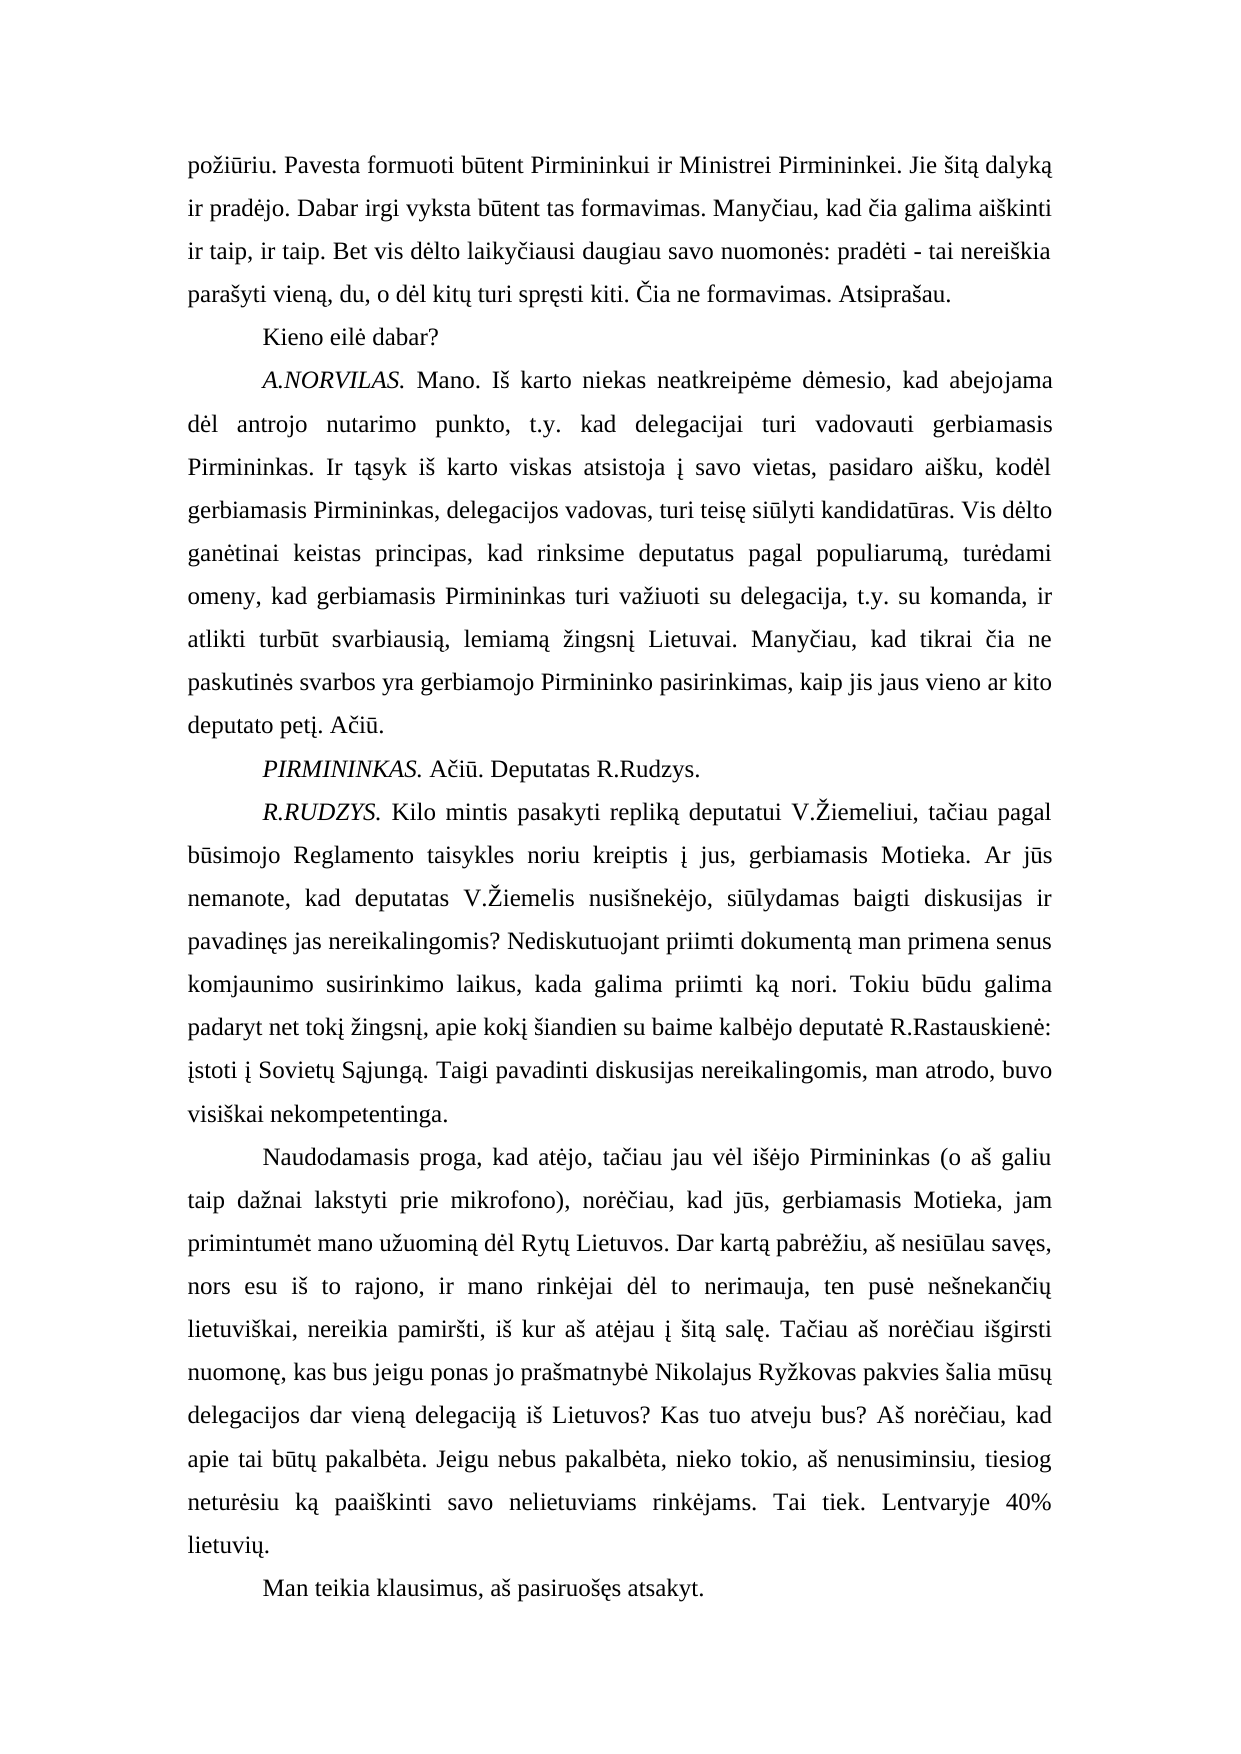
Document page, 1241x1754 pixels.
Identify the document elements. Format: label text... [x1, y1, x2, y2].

text požiūriu. Pavesta formuoti būtent Pirmininkui ir Mi­nistrei Pirmininkei. Jie šitą dalyką ir pradėjo. Dabar irgi vyksta būtent tas formavimas. Manyčiau, kad čia galima aiškinti ir taip, ir taip. Bet vis dėlto laikyčiausi daugiau savo nuomonės: pradėti - tai nereiškia parašyti vieną, du, o dėl kitų turi spręsti kiti. Čia ne formavimas. Atsiprašau. [187, 150, 1053, 308]
text PIRMININKAS. Ačiū. Deputatas R.Rudzys. [187, 754, 1053, 782]
text R.RUDZYS. Kilo mintis pasakyti repliką deputatui V.Žiemeliui, tačiau pagal būsimojo Reglamento taisykles noriu kreiptis į jus, gerbiamasis Mo­tieka. Ar jūs nemanote, kad deputatas V.Žiemelis nusišnekėjo, siūlydamas baigti diskusijas ir pavadinęs jas nereikalingomis? Nediskutuojant priimti dokumentą man primena senus komjaunimo susirinkimo laikus, kada gali­ma priimti ką nori. Tokiu būdu galima padaryt net tokį žingsnį, apie kokį šiandien su baime kalbėjo deputatė R.Rastauskienė: įstoti į Sovietų Sąjun­gą. Taigi pavadinti diskusijas nereikalingomis, man atrodo, buvo visiškai nekompetentinga. [187, 797, 1053, 1127]
text A.NORVILAS. Mano. Iš karto niekas neatkreipėme dėmesio, kad abejo­jama dėl antrojo nutarimo punkto, t.y. kad delegacijai turi vadovauti gerbia­masis Pirmininkas. Ir tąsyk iš karto viskas atsistoja į savo vietas, pasidaro aišku, kodėl gerbiamasis Pirmininkas, delegacijos vadovas, turi teisę siūlyti kandidatūras. Vis dėlto ganėtinai keistas principas, kad rinksime deputatus pagal populiarumą, turėdami omeny, kad gerbiamasis Pirmininkas turi va­žiuoti su delegacija, t.y. su komanda, ir atlikti turbūt svarbiausią, lemiamą žingsnį Lietuvai. Manyčiau, kad tikrai čia ne paskutinės svarbos yra gerbia­mojo Pirmininko pasirinkimas, kaip jis jaus vieno ar kito deputato petį. Ačiū. [187, 366, 1053, 739]
text Man teikia klausimus, aš pasiruošęs atsakyt. [187, 1573, 1053, 1602]
text Naudodamasis proga, kad atėjo, tačiau jau vėl išėjo Pirmininkas (o aš galiu taip dažnai lakstyti prie mikrofono), norėčiau, kad jūs, gerbiamasis Motieka, jam primintumėt mano užuominą dėl Rytų Lietuvos. Dar kartą pabrėžiu, aš nesiūlau savęs, nors esu iš to rajono, ir mano rinkėjai dėl to nerimauja, ten pusė nešnekančių lietuviškai, nereikia pamiršti, iš kur aš atėjau į šitą salę. Tačiau aš norėčiau išgirsti nuomonę, kas bus jeigu ponas jo prašmatnybė Nikolajus Ryžkovas pakvies šalia mūsų delegacijos dar vieną delegaciją iš Lietuvos? Kas tuo atveju bus? Aš norėčiau, kad apie tai būtų pakalbėta. Jeigu nebus pakalbėta, nieko tokio, aš nenusiminsiu, tiesiog ne­turėsiu ką paaiškinti savo nelietuviams rinkėjams. Tai tiek. Lentvaryje 40% lietuvių. [187, 1142, 1053, 1559]
text Kieno eilė dabar? [187, 322, 1053, 351]
